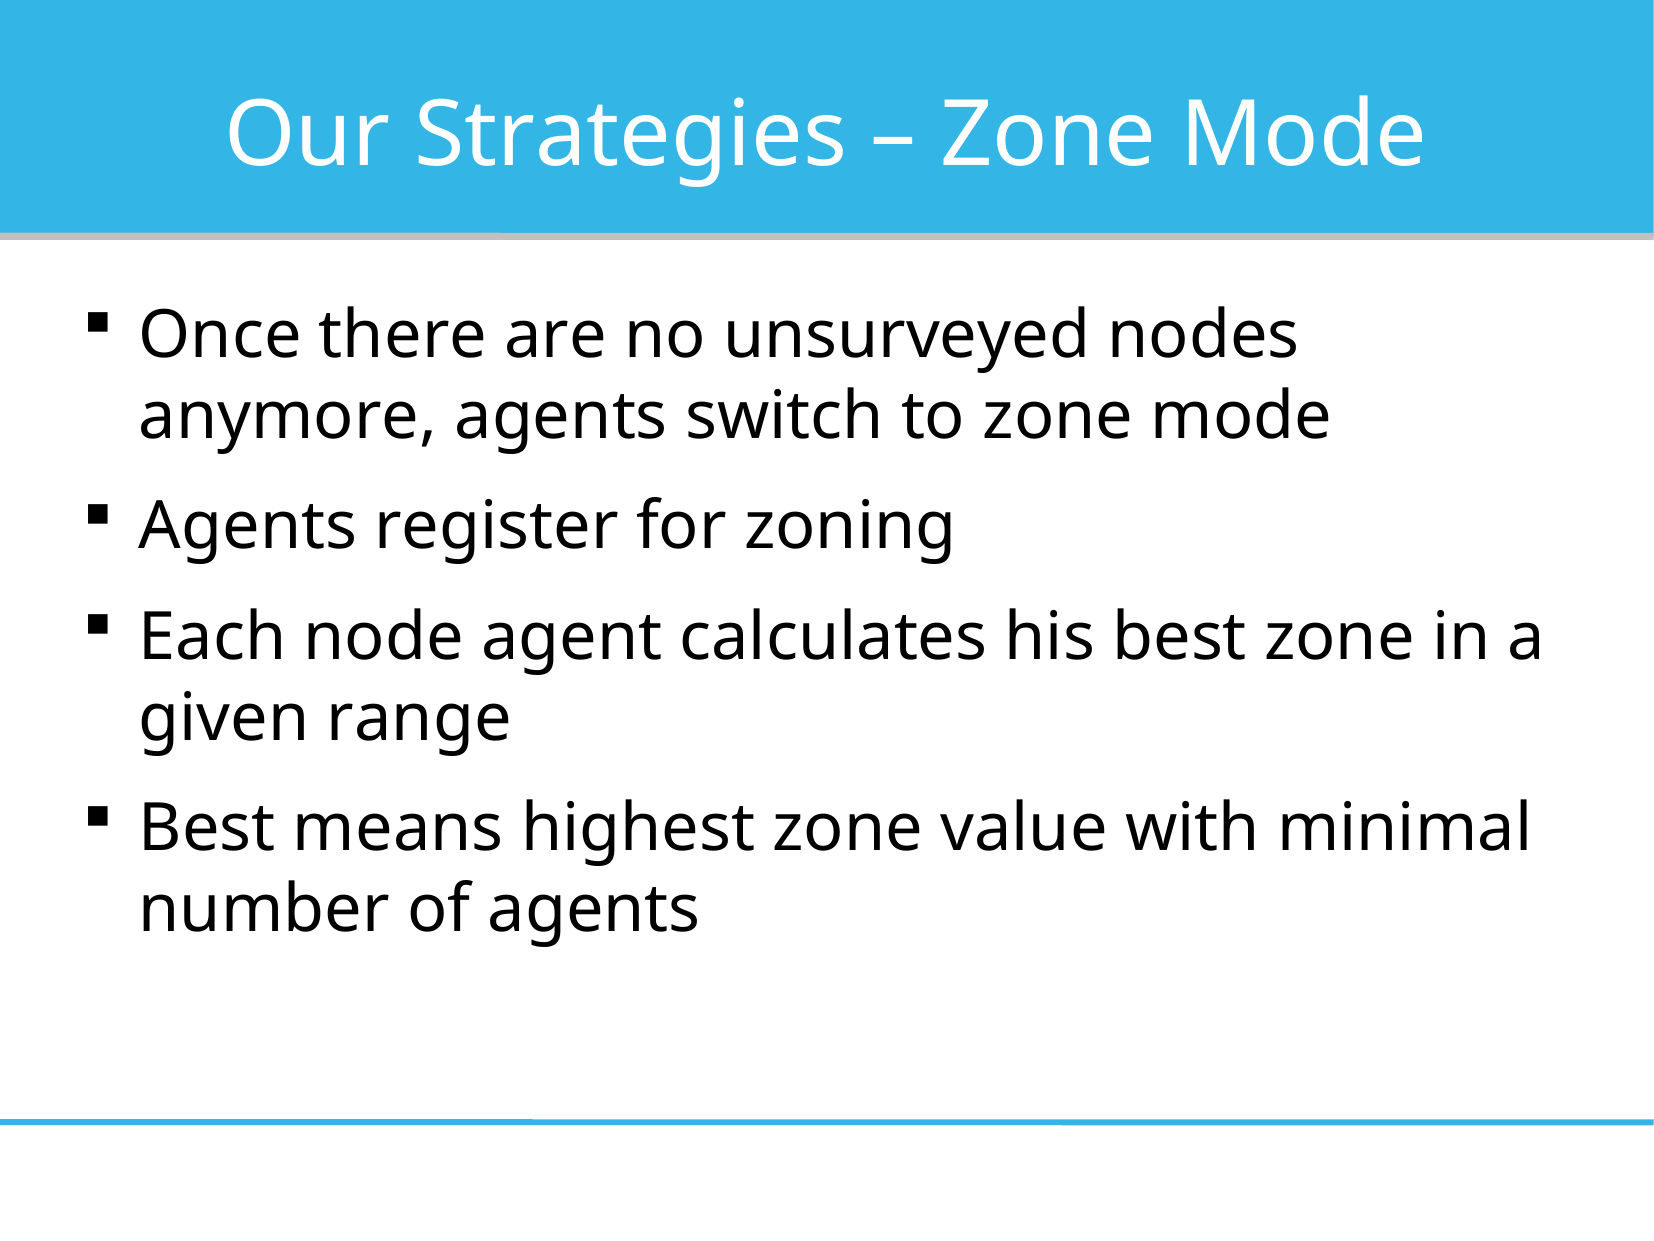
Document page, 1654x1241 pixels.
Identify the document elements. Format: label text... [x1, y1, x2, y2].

title Our Strategies – Zone Mode [82, 49, 1571, 207]
list Once there are no unsurveyed nodes anymore, agents switch to zone mode Agents register for zoning Each node agent calculates his best zone in a given range Best means highest zone value with minimal number of agents [82, 290, 1571, 1109]
